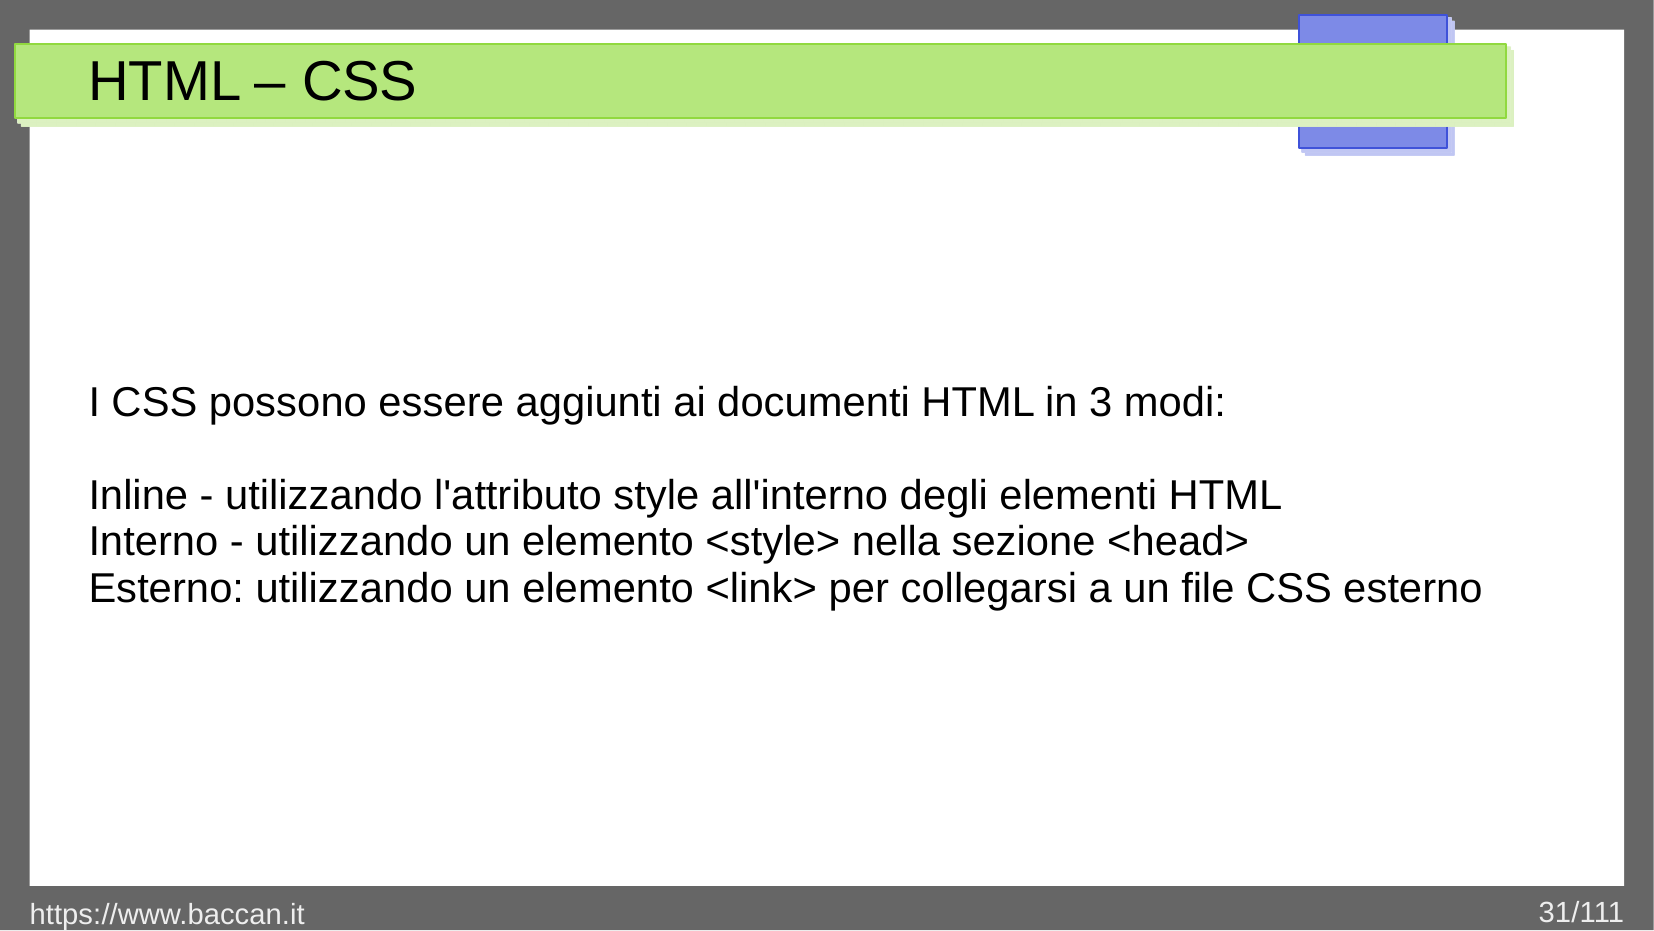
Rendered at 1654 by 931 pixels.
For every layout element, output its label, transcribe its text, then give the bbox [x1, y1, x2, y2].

title HTML – CSS [88, 44, 1506, 119]
text_box I CSS possono essere aggiunti ai documenti HTML in 3 modi: Inline - utilizzando l'attributo style all'interno degli elementi HTML Interno - utilizzando un elemento <style> nella sezione <head> Esterno: utilizzando un elemento <link> per collegarsi a un file CSS esterno [88, 169, 1565, 820]
